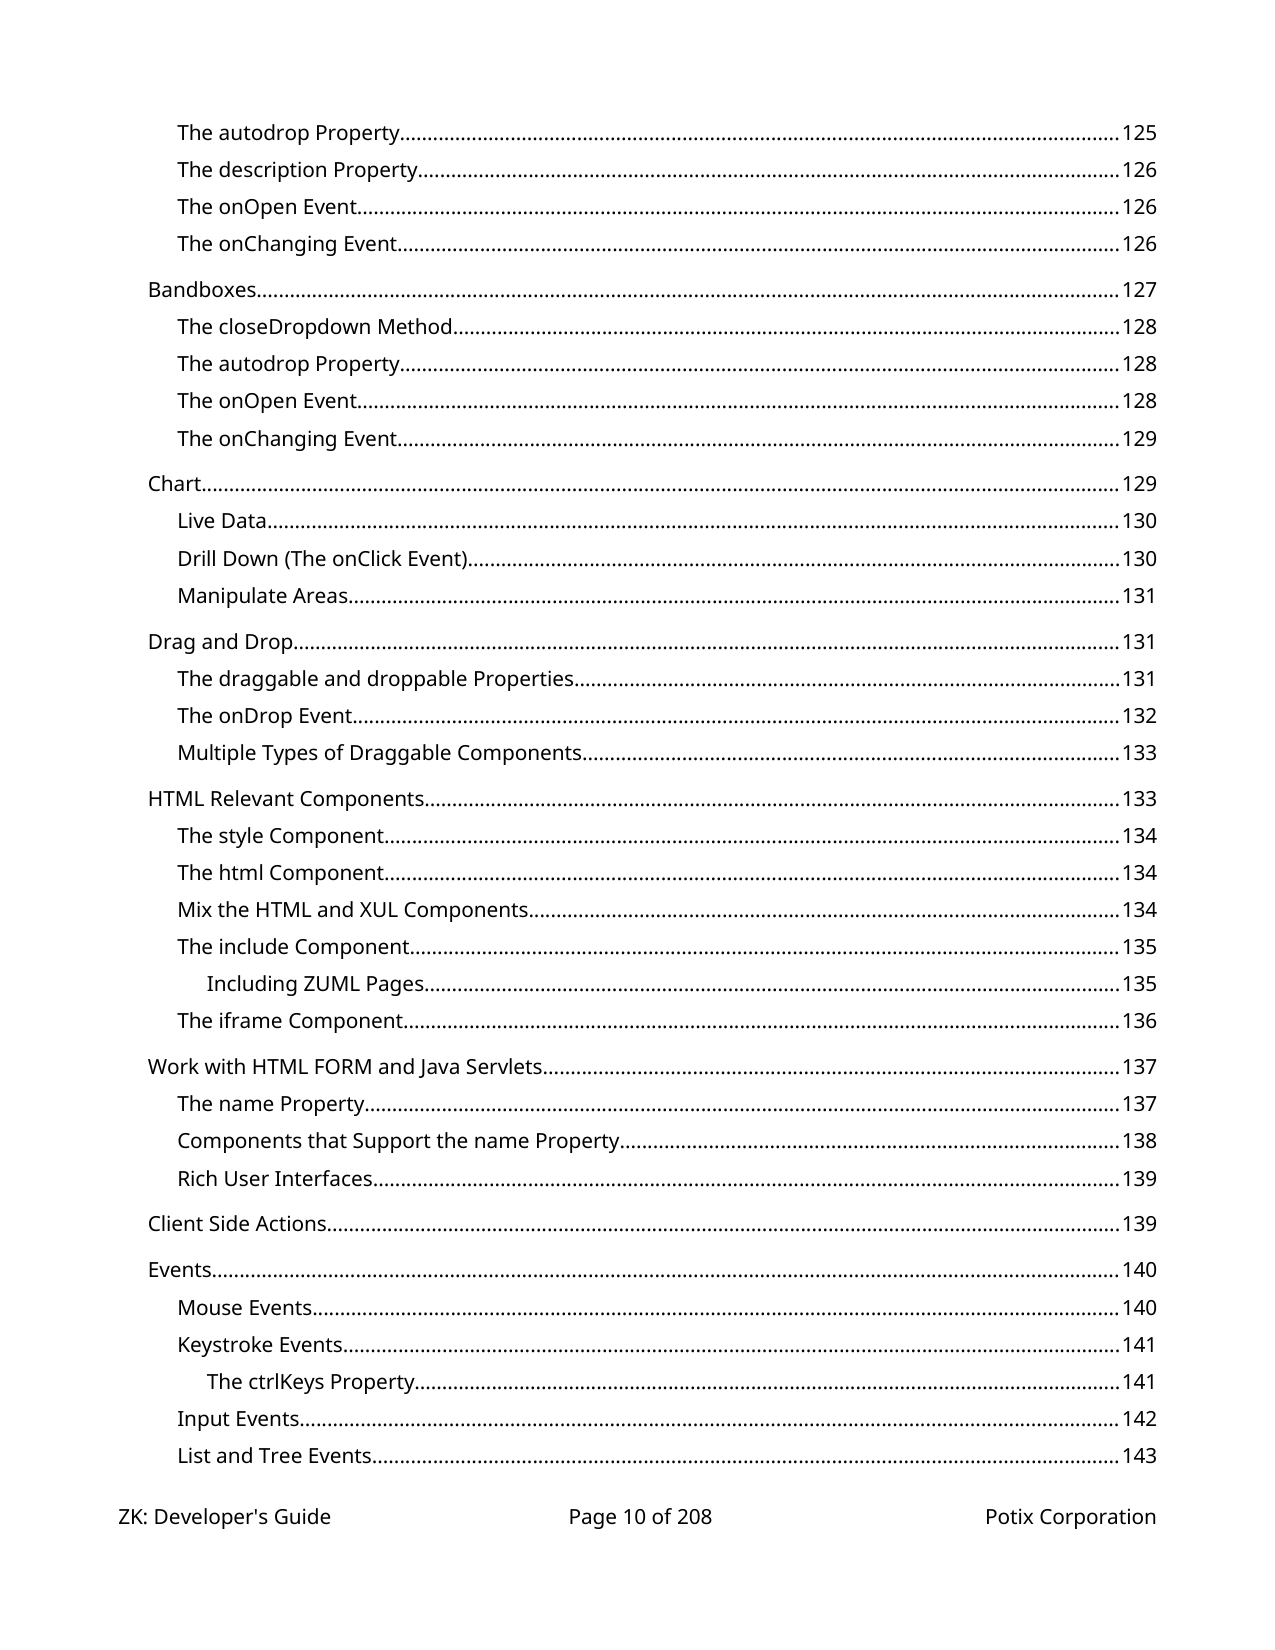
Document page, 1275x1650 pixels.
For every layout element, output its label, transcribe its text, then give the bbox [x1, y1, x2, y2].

text Including ZUML Pages 135 [207, 969, 1157, 998]
text Chart 129 [148, 469, 1157, 498]
text Mouse Events 140 [177, 1293, 1157, 1321]
text The onDrop Event 132 [177, 701, 1157, 729]
text The ctrlKeys Property 141 [207, 1367, 1157, 1395]
text The html Component 134 [177, 858, 1157, 886]
text The draggable and droppable Properties 131 [177, 664, 1157, 692]
text The autodrop Property 128 [177, 349, 1157, 378]
text The onOpen Event 126 [177, 192, 1157, 221]
text The autodrop Property 125 [177, 118, 1157, 146]
text The onOpen Event 128 [177, 387, 1157, 415]
text List and Tree Events 143 [177, 1441, 1157, 1469]
text Mix the HTML and XUL Components 134 [177, 895, 1157, 923]
text The closeDropdown Method 128 [177, 312, 1157, 341]
text Input Events 142 [177, 1404, 1157, 1432]
text Multiple Types of Draggable Components 133 [177, 738, 1157, 766]
text The include Component 135 [177, 932, 1157, 961]
text Drill Down (The onClick Event) 130 [177, 544, 1157, 572]
text Drag and Drop 131 [148, 627, 1157, 655]
text Work with HTML FORM and Java Servlets 137 [148, 1052, 1157, 1081]
text Client Side Actions 139 [148, 1209, 1157, 1238]
text Manipulate Areas 131 [177, 581, 1157, 609]
text The onChanging Event 126 [177, 229, 1157, 258]
text Live Data 130 [177, 507, 1157, 535]
text HTML Relevant Components 133 [148, 784, 1157, 812]
text The onChanging Event 129 [177, 424, 1157, 452]
text Bandboxes 127 [148, 275, 1157, 303]
text The style Component 134 [177, 821, 1157, 849]
text The name Property 137 [177, 1089, 1157, 1118]
text Keystroke Events 141 [177, 1330, 1157, 1358]
text Events 140 [148, 1256, 1157, 1284]
text The description Property 126 [177, 155, 1157, 183]
text Components that Support the name Property 138 [177, 1127, 1157, 1155]
text The iframe Component 136 [177, 1006, 1157, 1035]
text Rich User Interfaces 139 [177, 1164, 1157, 1192]
